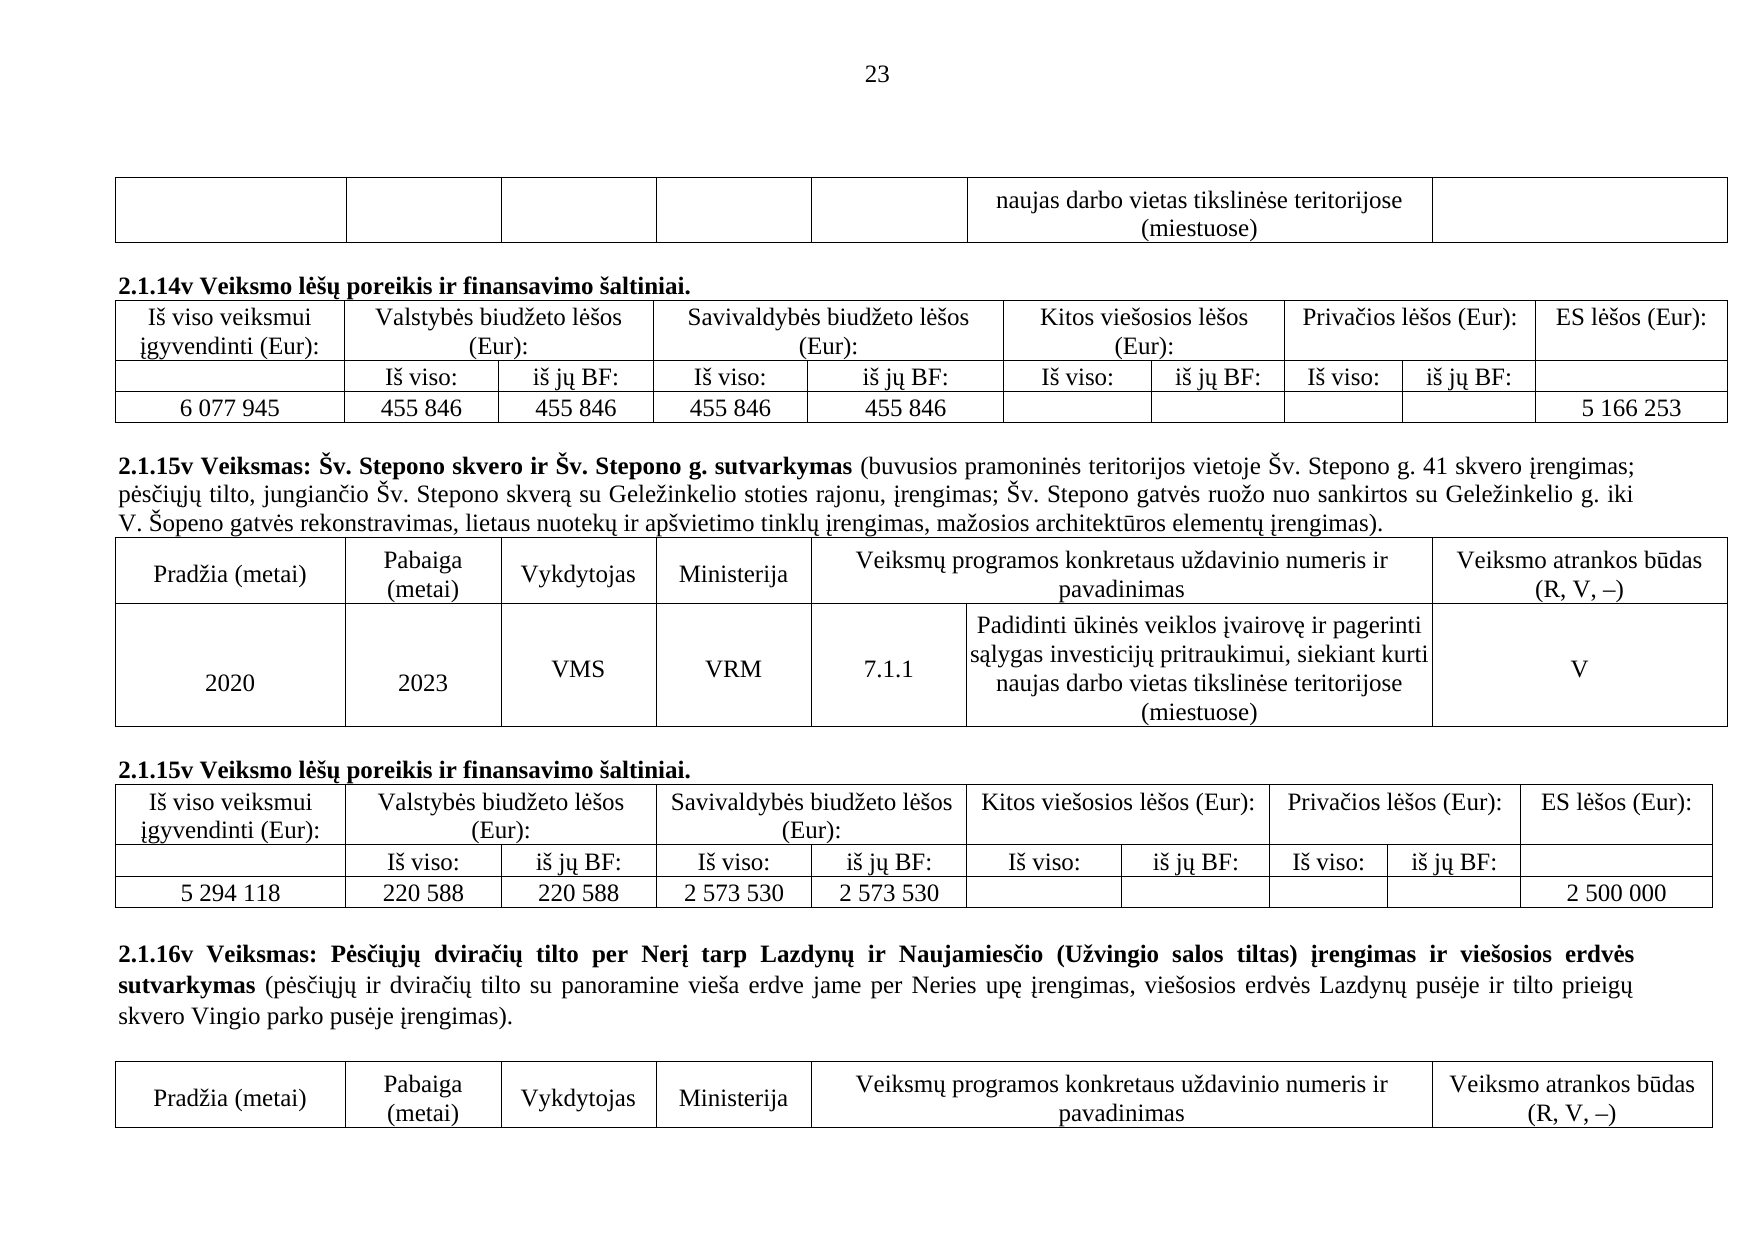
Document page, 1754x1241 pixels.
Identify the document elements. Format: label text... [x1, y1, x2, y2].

table_cell [812, 178, 967, 242]
table_cell iš jų BF: [1388, 845, 1520, 876]
table_cell [1122, 877, 1269, 907]
table_cell [1285, 392, 1402, 421]
table_cell iš jų BF: [1122, 845, 1269, 876]
table_header Iš viso veiksmui įgyvendinti (Eur): [116, 785, 345, 844]
table_cell 455 846 [499, 392, 653, 421]
table_cell Iš viso: [657, 845, 811, 876]
table_cell [116, 361, 344, 391]
table_cell iš jų BF: [1403, 361, 1535, 391]
table_cell [1433, 178, 1727, 242]
table_header ES lėšos (Eur): [1536, 301, 1727, 360]
table_cell Iš viso: [1004, 361, 1151, 391]
table_header Vykdytojas [502, 1062, 656, 1127]
table_cell iš jų BF: [502, 845, 656, 876]
table_header Ministerija [657, 538, 811, 602]
table_cell [502, 178, 656, 242]
table_cell 2 573 530 [657, 877, 811, 907]
table_cell [1270, 877, 1387, 907]
table_cell 6 077 945 [116, 392, 344, 421]
table_cell 455 846 [654, 392, 807, 421]
table_cell [116, 178, 346, 242]
table_cell Iš viso: [967, 845, 1121, 876]
table_cell [1152, 392, 1284, 421]
table_cell [1521, 845, 1712, 876]
table_header Ministerija [657, 1062, 811, 1127]
table_cell Iš viso: [1270, 845, 1387, 876]
table_cell Iš viso: [345, 361, 498, 391]
table_cell iš jų BF: [812, 845, 966, 876]
text 2.1.16v Veiksmas: Pėsčiųjų dviračių tilto per Nerį tarp Lazdynų ir Naujamiesčio (Užvingio salos tiltas) įrengimas ir viešosios erdvės sutvarkymas (pėsčiųjų ir dviračių tilto su panoramine vieša erdve jame per Neries upę įrengimas, viešosios erdvės Lazdynų pusėje ir tilto prieigų skvero Vingio parko pusėje įrengimas). [118, 939, 1636, 1030]
table_header Valstybės biudžeto lėšos (Eur): [346, 785, 656, 844]
table_header Veiksmų programos konkretaus uždavinio numeris ir pavadinimas [812, 538, 1432, 602]
table_cell iš jų BF: [1152, 361, 1284, 391]
table_cell 220 588 [502, 877, 656, 907]
table_cell Iš viso: [654, 361, 807, 391]
table_cell [1536, 361, 1727, 391]
table_cell 220 588 [346, 877, 501, 907]
table_header Veiksmo atrankos būdas (R, V, –) [1433, 538, 1727, 602]
table_header Savivaldybės biudžeto lėšos (Eur): [654, 301, 1003, 360]
table_cell naujas darbo vietas tikslinėse teritorijose (miestuose) [968, 178, 1432, 242]
table_cell Iš viso: [1285, 361, 1402, 391]
table_cell [657, 178, 811, 242]
table_cell V [1433, 604, 1727, 726]
table_cell VRM [657, 604, 811, 726]
table_header Valstybės biudžeto lėšos (Eur): [345, 301, 653, 360]
table_cell [967, 877, 1121, 907]
table_cell 2020 [116, 604, 345, 726]
table_header Kitos viešosios lėšos (Eur): [967, 785, 1269, 844]
table_cell [1403, 392, 1535, 421]
table_header Pabaiga (metai) [346, 538, 501, 602]
table_header Savivaldybės biudžeto lėšos (Eur): [657, 785, 966, 844]
table_cell iš jų BF: [499, 361, 653, 391]
table_header Veiksmų programos konkretaus uždavinio numeris ir pavadinimas [812, 1062, 1432, 1127]
table_cell 455 846 [345, 392, 498, 421]
table_header Veiksmo atrankos būdas (R, V, –) [1433, 1062, 1712, 1127]
text 2.1.14v Veiksmo lėšų poreikis ir finansavimo šaltiniai. [118, 271, 1636, 300]
table_cell 2 573 530 [812, 877, 966, 907]
table_cell 5 166 253 [1536, 392, 1727, 421]
table_cell Iš viso: [346, 845, 501, 876]
table_cell Padidinti ūkinės veiklos įvairovę ir pagerinti sąlygas investicijų pritraukimui, siekiant kurti naujas darbo vietas tikslinėse teritorijose (miestuose) [967, 604, 1432, 726]
table_cell 455 846 [808, 392, 1003, 421]
table_cell 7.1.1 [812, 604, 966, 726]
table_cell 2023 [346, 604, 501, 726]
table_header Iš viso veiksmui įgyvendinti (Eur): [116, 301, 344, 360]
text 2.1.15v Veiksmo lėšų poreikis ir finansavimo šaltiniai. [118, 755, 1636, 784]
table_cell [347, 178, 501, 242]
table_header Vykdytojas [502, 538, 656, 602]
table_cell 5 294 118 [116, 877, 345, 907]
table_header Pradžia (metai) [116, 1062, 345, 1127]
table_cell VMS [502, 604, 656, 726]
text 2.1.15v Veiksmas: Šv. Stepono skvero ir Šv. Stepono g. sutvarkymas (buvusios pramoninės teritorijos vietoje Šv. Stepono g. 41 skvero įrengimas; pėsčiųjų tilto, jungiančio Šv. Stepono skverą su Geležinkelio stoties rajonu, įrengimas; Šv. Stepono gatvės ruožo nuo sankirtos su Geležinkelio g. iki V. Šopeno gatvės rekonstravimas, lietaus nuotekų ir apšvietimo tinklų įrengimas, mažosios architektūros elementų įrengimas). [118, 451, 1636, 537]
table_header Pabaiga (metai) [346, 1062, 501, 1127]
table_cell [1004, 392, 1151, 421]
table_cell 2 500 000 [1521, 877, 1712, 907]
table_header Pradžia (metai) [116, 538, 345, 602]
table_header Privačios lėšos (Eur): [1270, 785, 1520, 844]
table_cell [116, 845, 345, 876]
table_header ES lėšos (Eur): [1521, 785, 1712, 844]
table_header Privačios lėšos (Eur): [1285, 301, 1535, 360]
table_cell iš jų BF: [808, 361, 1003, 391]
table_header Kitos viešosios lėšos (Eur): [1004, 301, 1284, 360]
table_cell [1388, 877, 1520, 907]
